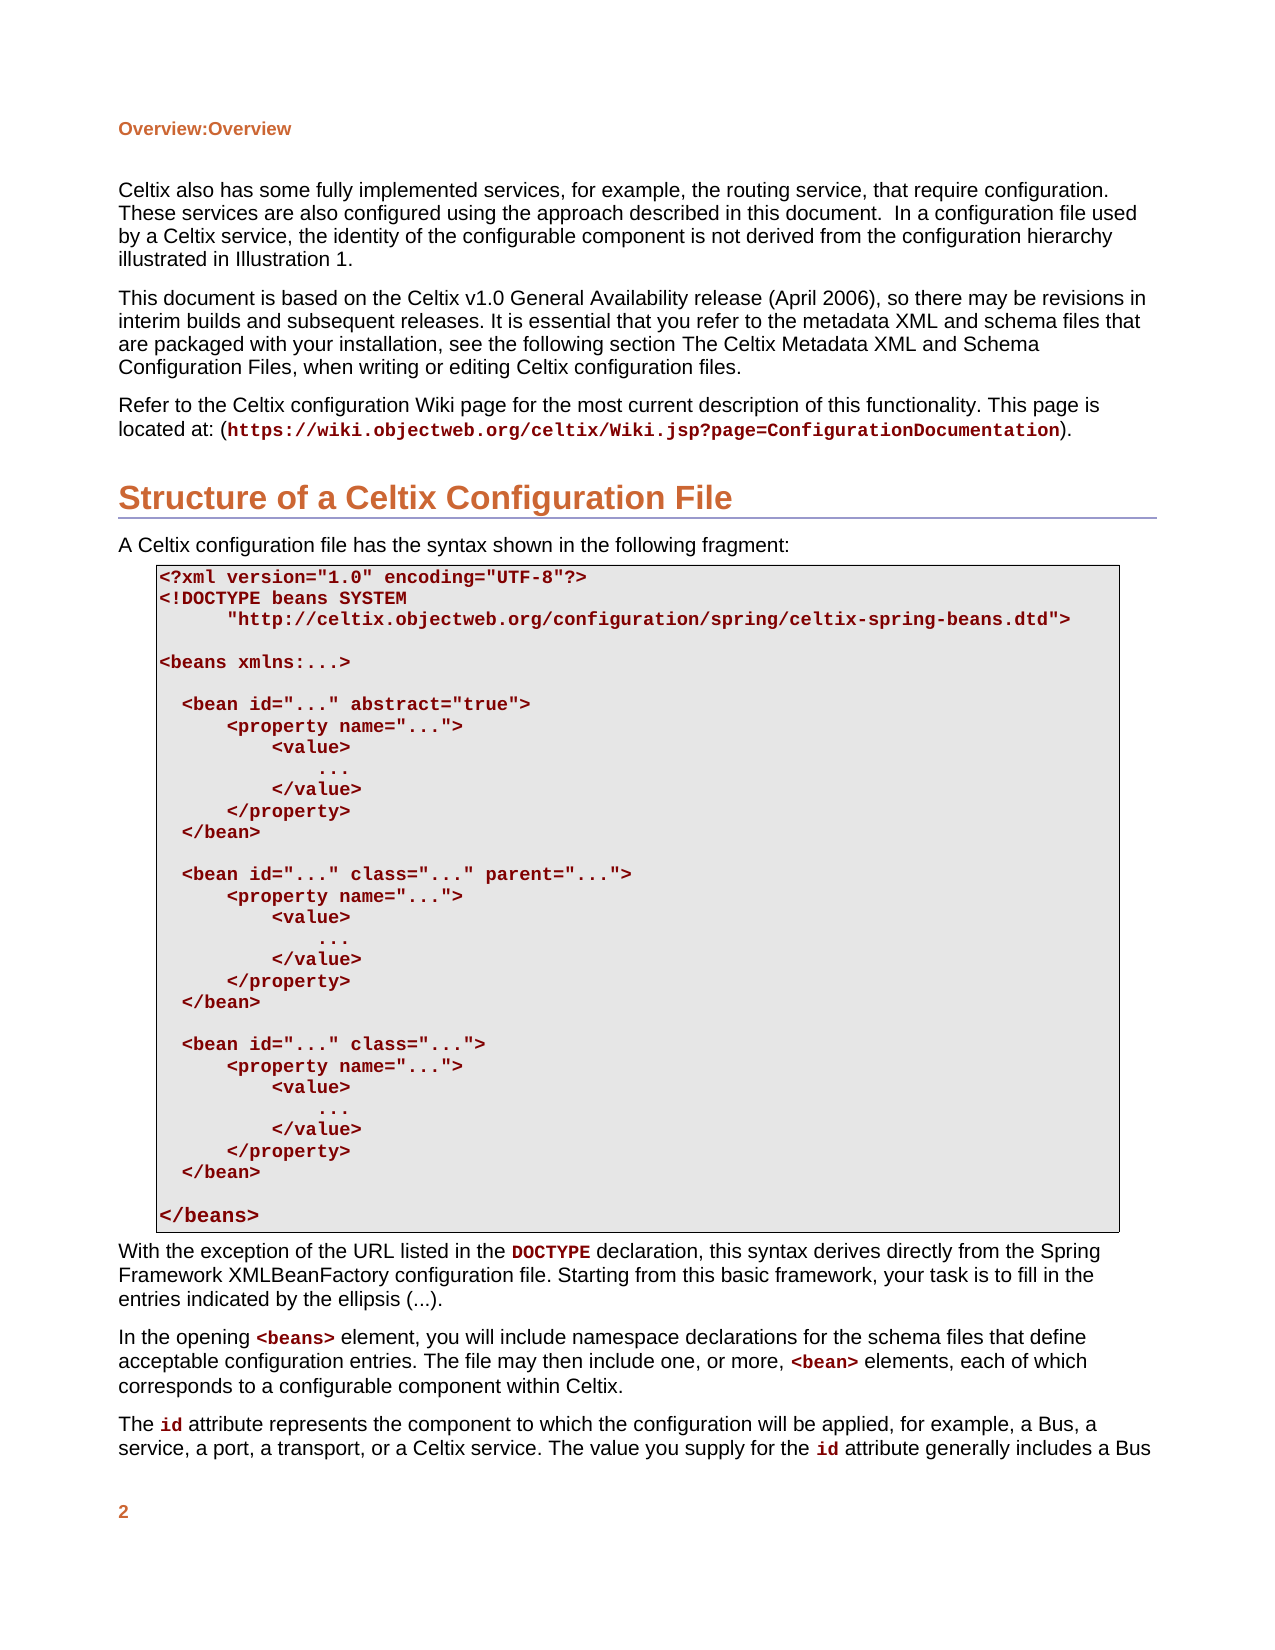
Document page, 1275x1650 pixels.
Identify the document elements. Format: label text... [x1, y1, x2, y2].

text </property> [157, 968, 1119, 989]
text </value> [157, 777, 1119, 798]
text <bean id="..." abstract="true"> [157, 692, 1119, 713]
text <property name="..."> [157, 1053, 1119, 1074]
text </bean> [157, 1159, 1119, 1181]
text <beans xmlns:...> [157, 649, 1119, 671]
text </value> [157, 947, 1119, 968]
text This document is based on the Celtix v1.0 General Availability release (April 2006), so there may be revisions in interim builds and subsequent releases. It is essential that you refer to the metadata XML and schema files that are packaged with your installation, see the following section The Celtix Metadata XML and Schema Configuration Files, when writing or editing Celtix configuration files. [118, 286, 1157, 379]
text Celtix also has some fully implemented services, for example, the routing service, that require configuration. These services are also configured using the approach described in this document. In a configuration file used by a Celtix service, the identity of the configurable component is not derived from the configuration hierarchy illustrated in Illustration 1. [118, 178, 1157, 271]
text <value> [157, 1074, 1119, 1096]
text A Celtix configuration file has the syntax shown in the following fragment: [118, 534, 1157, 557]
text </bean> [157, 819, 1119, 841]
text "http://celtix.objectweb.org/configuration/spring/celtix-spring-beans.dtd"> [157, 607, 1119, 628]
text ... [157, 1096, 1119, 1117]
text In the opening <beans> element, you will include namespace declarations for the schema files that define acceptable configuration entries. The file may then include one, or more, <bean> elements, each of which corresponds to a configurable component within Celtix. [118, 1325, 1157, 1397]
text <value> [157, 734, 1119, 756]
text </bean> [157, 989, 1119, 1011]
text <value> [157, 904, 1119, 926]
text </property> [157, 798, 1119, 819]
text ... [157, 926, 1119, 947]
subtitle Structure of a Celtix Configuration File [118, 479, 1157, 517]
text <property name="..."> [157, 883, 1119, 904]
text <property name="..."> [157, 713, 1119, 734]
text <?xml version="1.0" encoding="UTF-8"?> [157, 566, 1119, 586]
text </property> [157, 1138, 1119, 1159]
text The id attribute represents the component to which the configuration will be applied, for example, a Bus, a service, a port, a transport, or a Celtix service. The value you supply for the id attribute generally includes a Bus [118, 1412, 1157, 1461]
text </beans> [157, 1202, 1119, 1232]
text </value> [157, 1117, 1119, 1138]
text <!DOCTYPE beans SYSTEM [157, 586, 1119, 607]
text Refer to the Celtix configuration Wiki page for the most current description of this functionality. This page is located at: (https://wiki.objectweb.org/celtix/Wiki.jsp?page=ConfigurationDocumentation). [118, 394, 1157, 442]
text ... [157, 756, 1119, 777]
text <bean id="..." class="..."> [157, 1032, 1119, 1053]
text With the exception of the URL listed in the DOCTYPE declaration, this syntax derives directly from the Spring Framework XMLBeanFactory configuration file. Starting from this basic framework, your task is to fill in the entries indicated by the ellipsis (...). [118, 1239, 1157, 1310]
text <bean id="..." class="..." parent="..."> [157, 862, 1119, 883]
